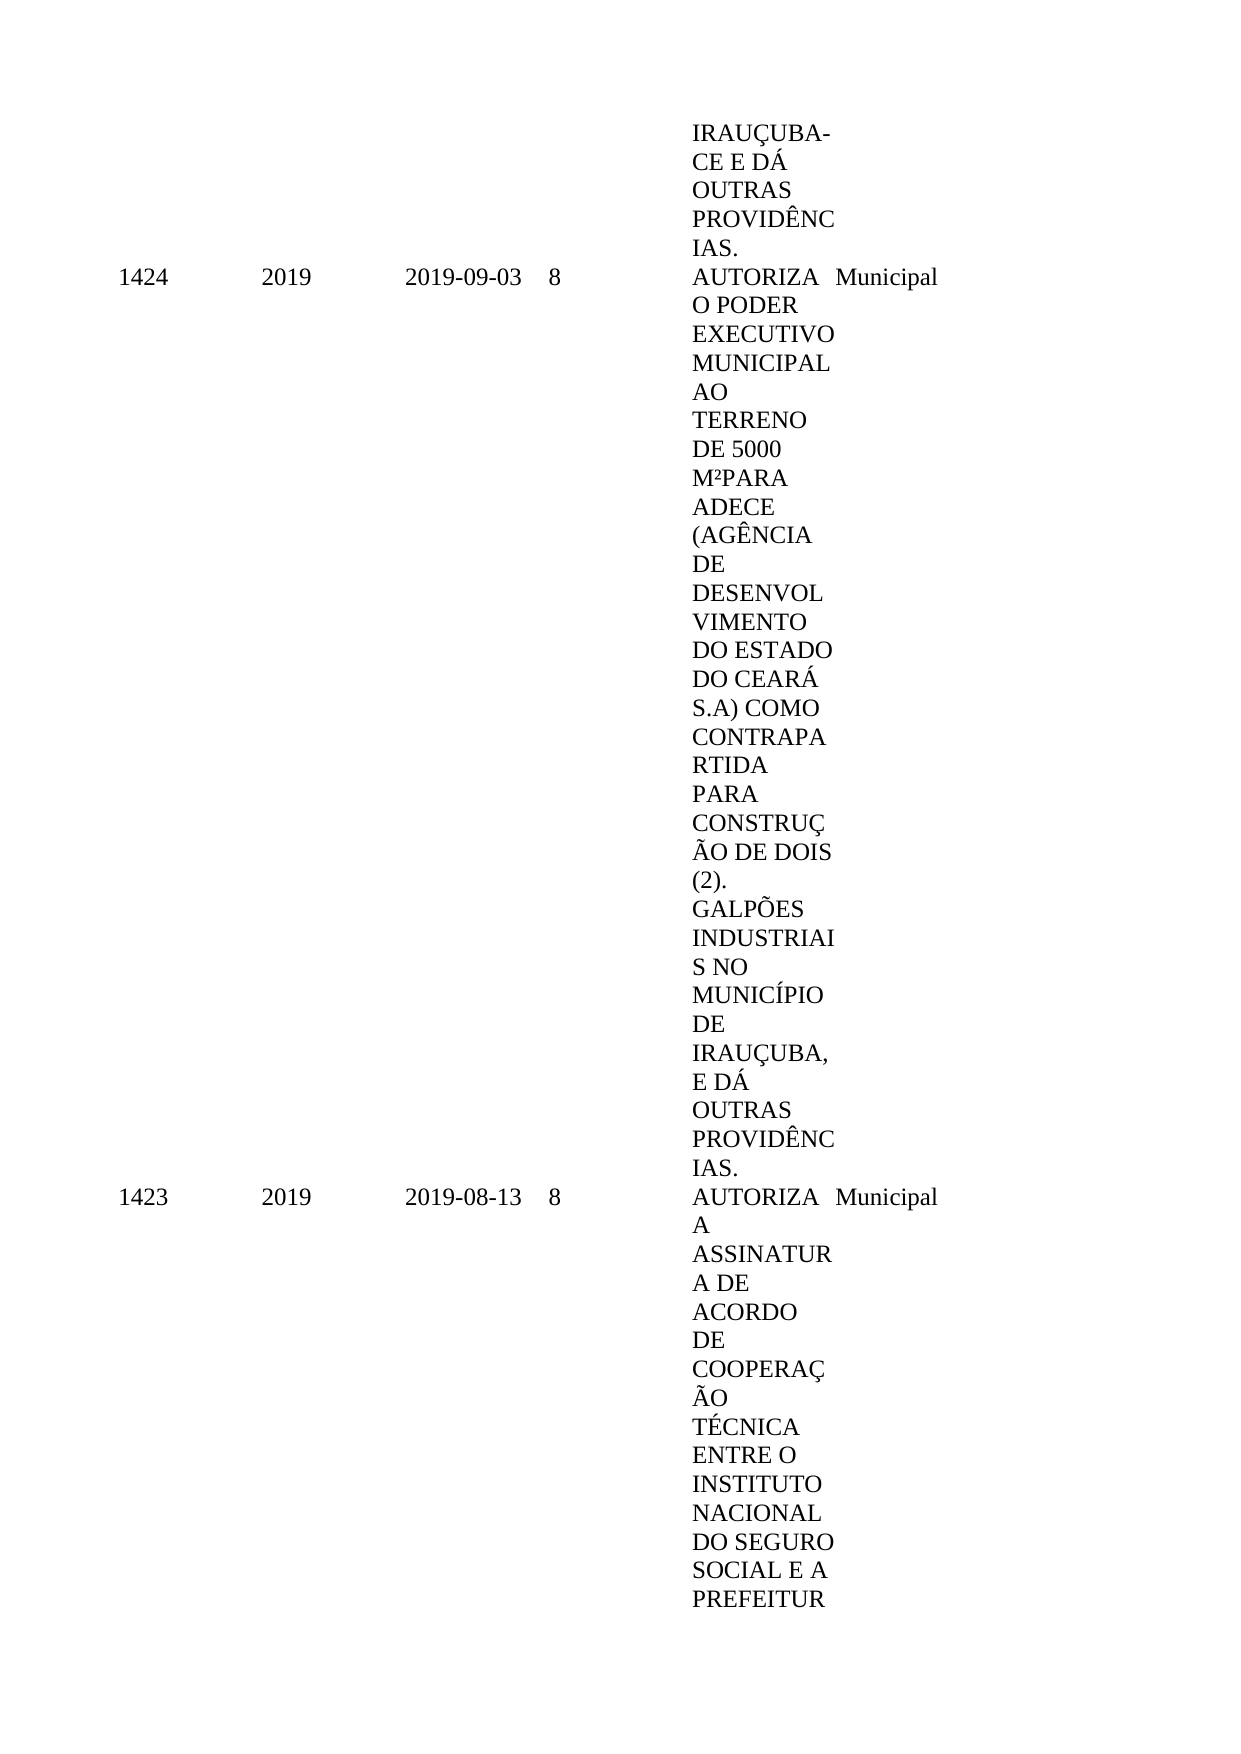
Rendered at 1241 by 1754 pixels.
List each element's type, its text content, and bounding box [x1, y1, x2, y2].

table_cell 1424 [118, 262, 261, 1182]
table_cell [548, 118, 692, 262]
table_cell 2019 [261, 262, 405, 1182]
table_cell [979, 1182, 1122, 1613]
table_cell AUTORIZA O PODER EXECUTIVO MUNICIPAL AO TERRENO DE 5000 M²PARA ADECE (AGÊNCIA DE DESENVOLVIMENTO DO ESTADO DO CEARÁ S.A) COMO CONTRAPARTIDA PARA CONSTRUÇÃO DE DOIS (2). GALPÕES INDUSTRIAIS NO MUNICÍPIO DE IRAUÇUBA, E DÁ OUTRAS PROVIDÊNCIAS. [692, 262, 835, 1182]
table_cell Municipal [835, 1182, 979, 1613]
table_cell [261, 118, 405, 262]
table_cell [835, 118, 979, 262]
table_cell AUTORIZA A ASSINATURA DE ACORDO DE COOPERAÇÃO TÉCNICA ENTRE O INSTITUTO NACIONAL DO SEGURO SOCIAL E A PREFEITUR [692, 1182, 835, 1613]
table_cell 2019-08-13 [405, 1182, 548, 1613]
table_cell 2019-09-03 [405, 262, 548, 1182]
table_cell [979, 118, 1122, 262]
table_cell Municipal [835, 262, 979, 1182]
table_cell 2019 [261, 1182, 405, 1613]
table_cell [979, 262, 1122, 1182]
table_cell 8 [548, 262, 692, 1182]
table_cell [118, 118, 261, 262]
table_cell 1423 [118, 1182, 261, 1613]
table_cell [405, 118, 548, 262]
table_cell IRAUÇUBA-CE E DÁ OUTRAS PROVIDÊNCIAS. [692, 118, 835, 262]
table_cell 8 [548, 1182, 692, 1613]
